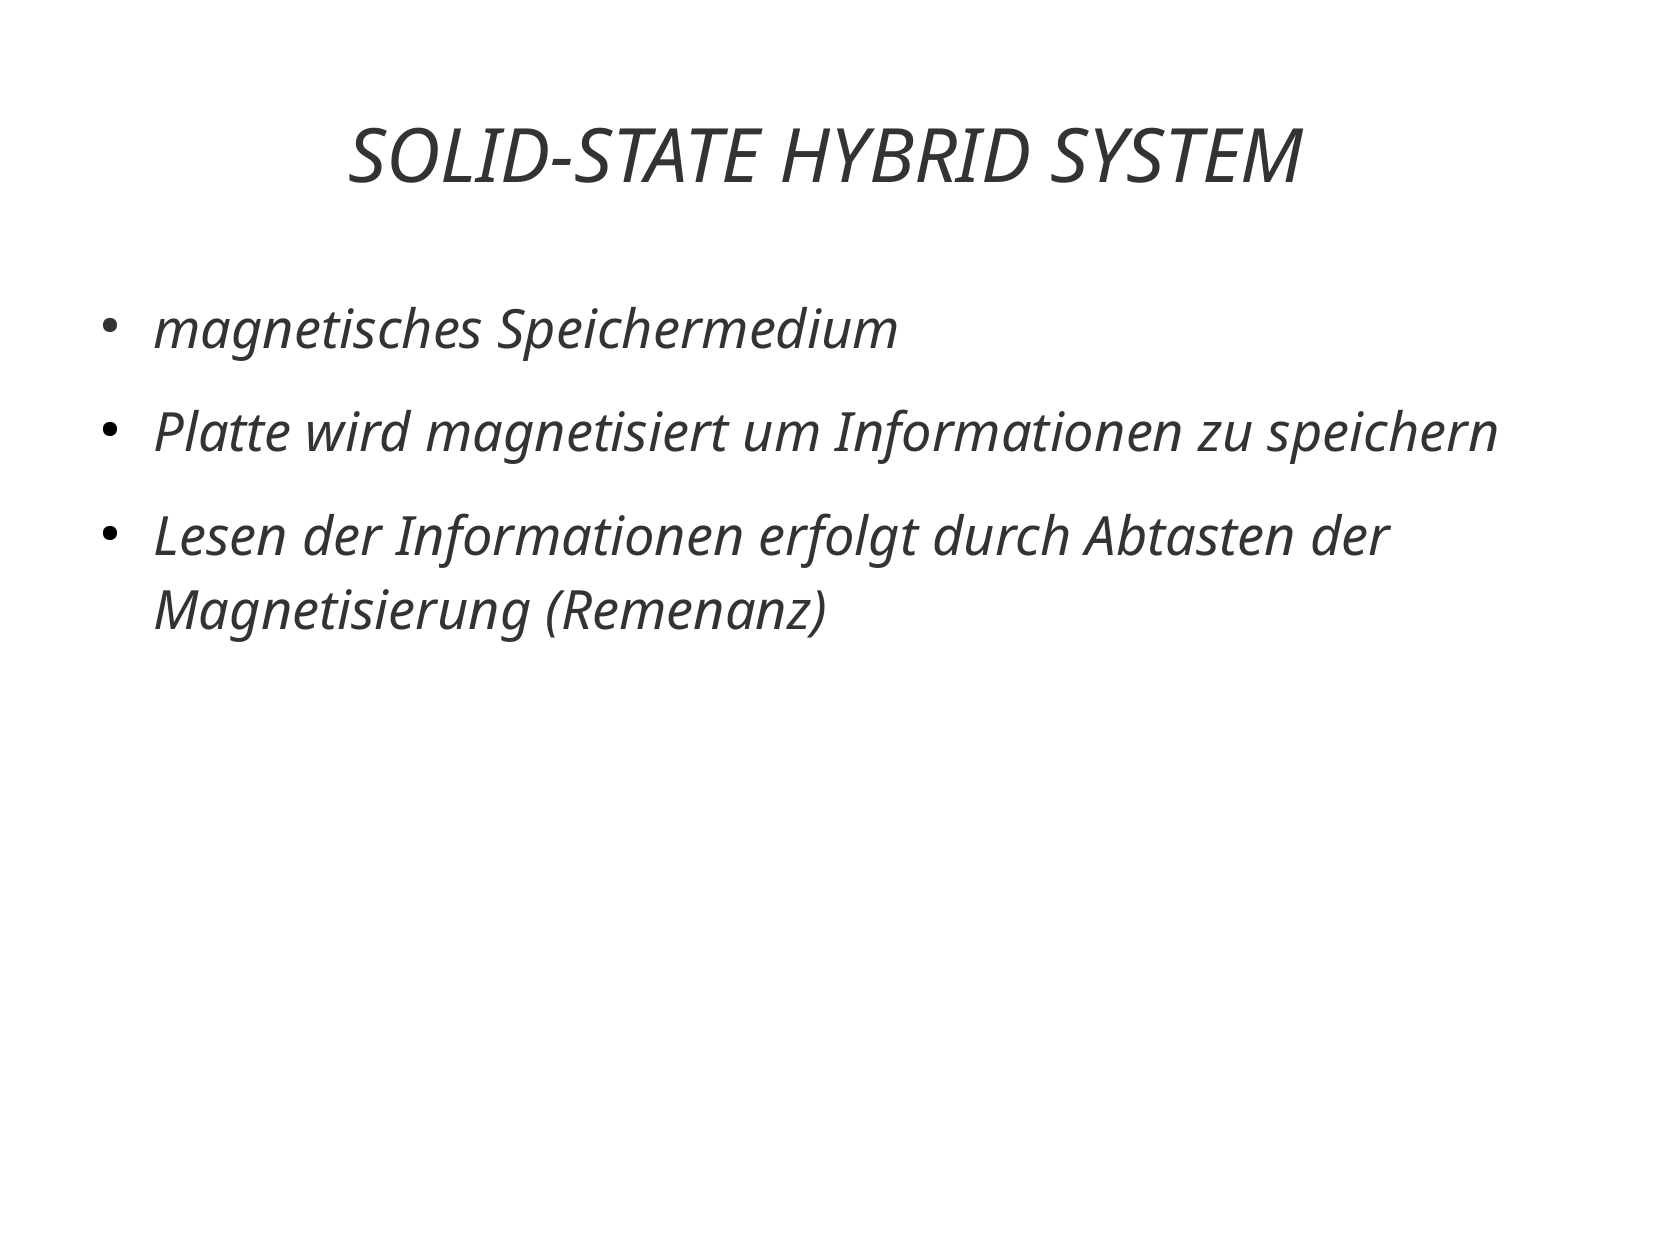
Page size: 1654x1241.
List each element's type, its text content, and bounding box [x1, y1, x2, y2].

list magnetisches Speichermedium Platte wird magnetisiert um Informationen zu speichern Lesen der Informationen erfolgt durch Abtasten der Magnetisierung (Remenanz) [82, 290, 1571, 1010]
title SOLID-STATE HYBRID SYSTEM [82, 49, 1571, 257]
